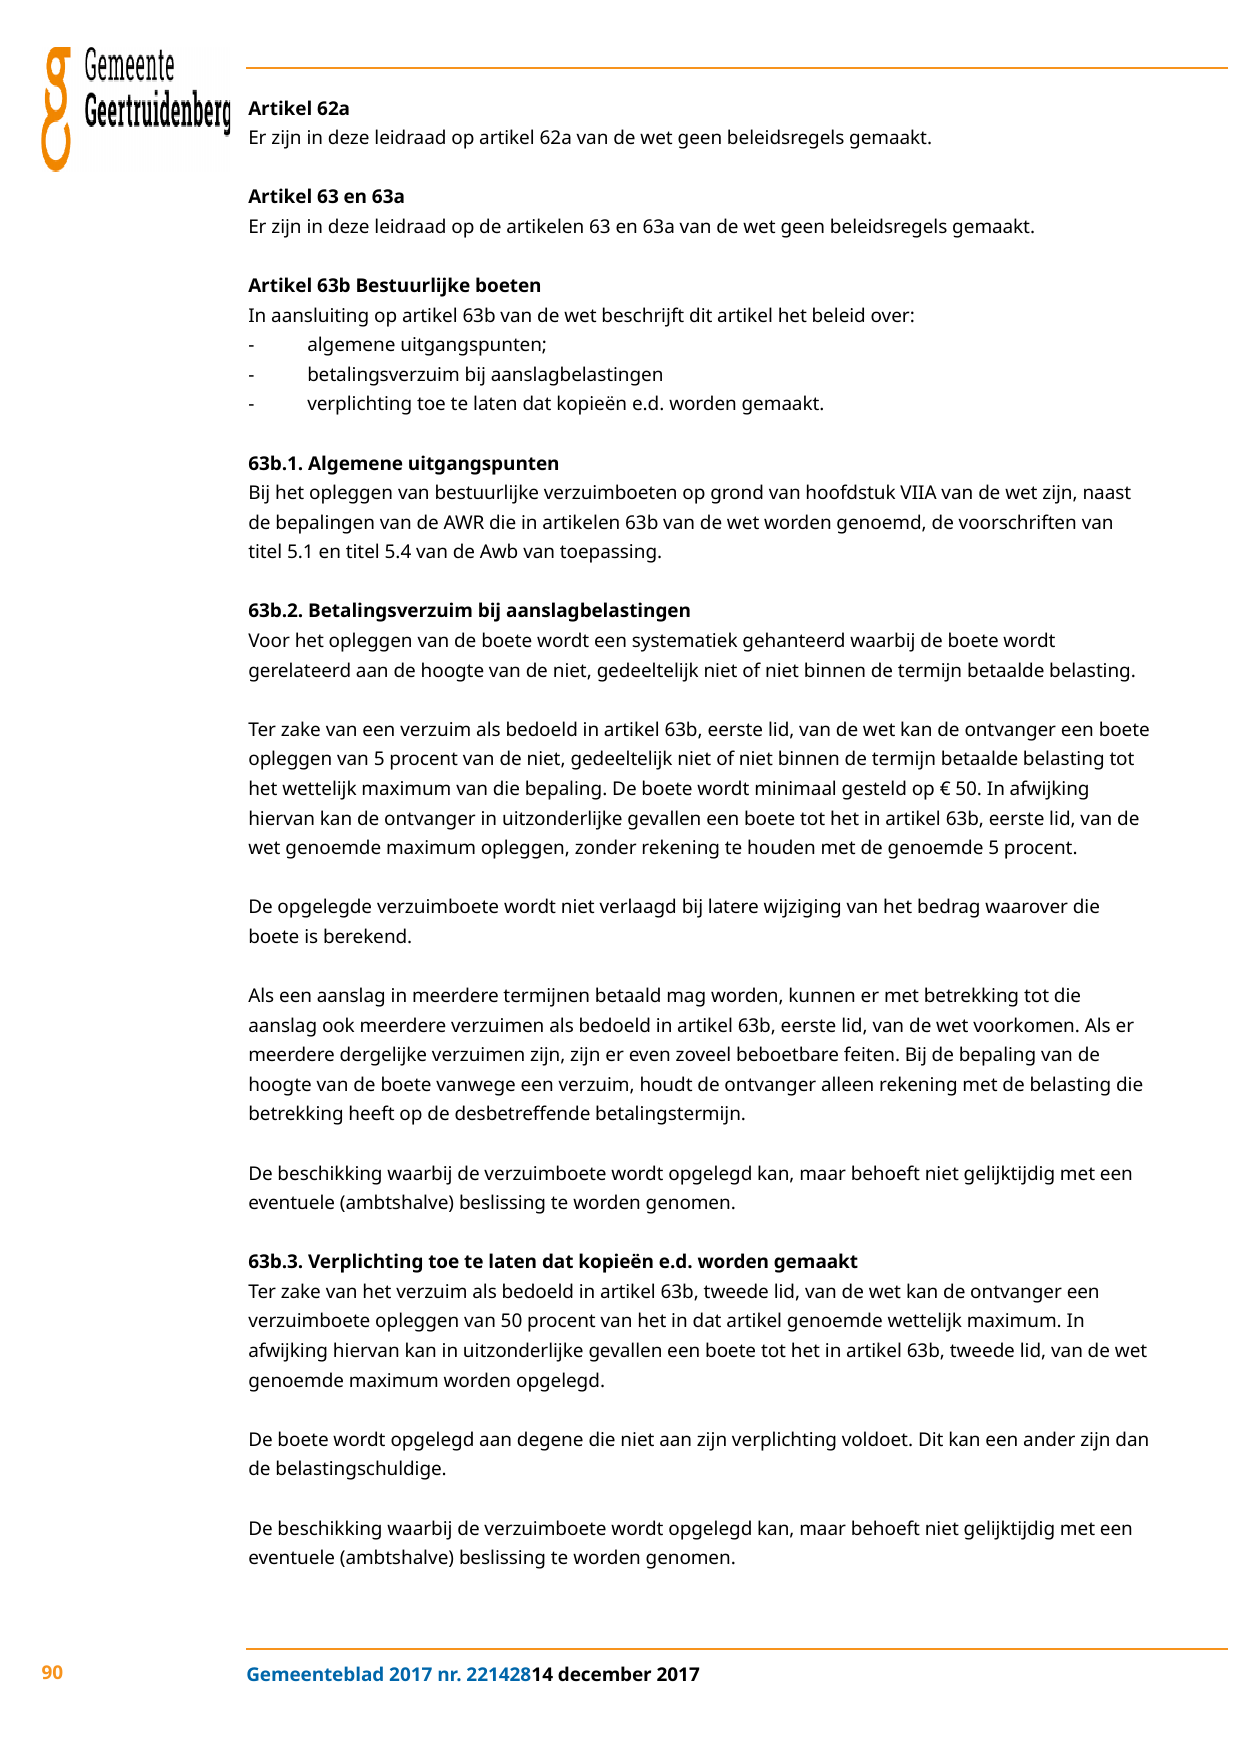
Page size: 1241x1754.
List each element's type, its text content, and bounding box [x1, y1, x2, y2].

list verplichting toe te laten dat kopieën e.d. worden gemaakt. [248, 391, 1152, 416]
text In aansluiting op artikel 63b van de wet beschrijft dit artikel het beleid over: [248, 302, 1152, 328]
text De beschikking waarbij de verzuimboete wordt opgelegd kan, maar behoeft niet gelijktijdig met een eventuele (ambtshalve) beslissing te worden genomen. [248, 1515, 1152, 1570]
text De boete wordt opgelegd aan degene die niet aan zijn verplichting voldoet. Dit kan een ander zijn dan de belastingschuldige. [248, 1426, 1152, 1481]
text 63b.3. Verplichting toe te laten dat kopieën e.d. worden gemaakt [248, 1248, 1152, 1274]
text Als een aanslag in meerdere termijnen betaald mag worden, kunnen er met betrekking tot die aanslag ook meerdere verzuimen als bedoeld in artikel 63b, eerste lid, van de wet voorkomen. Als er meerdere dergelijke verzuimen zijn, zijn er even zoveel beboetbare feiten. Bij de bepaling van de hoogte van de boete vanwege een verzuim, houdt de ontvanger alleen rekening met de belasting die betrekking heeft op de desbetreffende betalingstermijn. [248, 982, 1152, 1126]
text Artikel 63b Bestuurlijke boeten [248, 272, 1152, 298]
text De opgelegde verzuimboete wordt niet verlaagd bij latere wijziging van het bedrag waarover die boete is berekend. [248, 893, 1152, 949]
text Artikel 63 en 63a [248, 183, 1152, 209]
text Artikel 62a [248, 95, 1152, 121]
text 63b.1. Algemene uitgangspunten [248, 450, 1152, 476]
text Ter zake van het verzuim als bedoeld in artikel 63b, tweede lid, van de wet kan de ontvanger een verzuimboete opleggen van 50 procent van het in dat artikel genoemde wettelijk maximum. In afwijking hiervan kan in uitzonderlijke gevallen een boete tot het in artikel 63b, tweede lid, van de wet genoemde maximum worden opgelegd. [248, 1278, 1152, 1393]
text Bij het opleggen van bestuurlijke verzuimboeten op grond van hoofdstuk VIIA van de wet zijn, naast de bepalingen van de AWR die in artikelen 63b van de wet worden genoemd, de voorschriften van titel 5.1 en titel 5.4 van de Awb van toepassing. [248, 479, 1152, 564]
text De beschikking waarbij de verzuimboete wordt opgelegd kan, maar behoeft niet gelijktijdig met een eventuele (ambtshalve) beslissing te worden genomen. [248, 1160, 1152, 1215]
text Voor het opleggen van de boete wordt een systematiek gehanteerd waarbij de boete wordt gerelateerd aan de hoogte van de niet, gedeeltelijk niet of niet binnen de termijn betaalde belasting. [248, 627, 1152, 683]
text 63b.2. Betalingsverzuim bij aanslagbelastingen [248, 598, 1152, 623]
text Er zijn in deze leidraad op de artikelen 63 en 63a van de wet geen beleidsregels gemaakt. [248, 213, 1152, 239]
text Ter zake van een verzuim als bedoeld in artikel 63b, eerste lid, van de wet kan de ontvanger een boete opleggen van 5 procent van de niet, gedeeltelijk niet of niet binnen de termijn betaalde belasting tot het wettelijk maximum van die bepaling. De boete wordt minimaal gesteld op € 50. In afwijking hiervan kan de ontvanger in uitzonderlijke gevallen een boete tot het in artikel 63b, eerste lid, van de wet genoemde maximum opleggen, zonder rekening te houden met de genoemde 5 procent. [248, 716, 1152, 860]
picture [41, 47, 231, 172]
list betalingsverzuim bij aanslagbelastingen [248, 361, 1152, 387]
text Er zijn in deze leidraad op artikel 62a van de wet geen beleidsregels gemaakt. [248, 124, 1152, 150]
list algemene uitgangspunten; [248, 331, 1152, 357]
